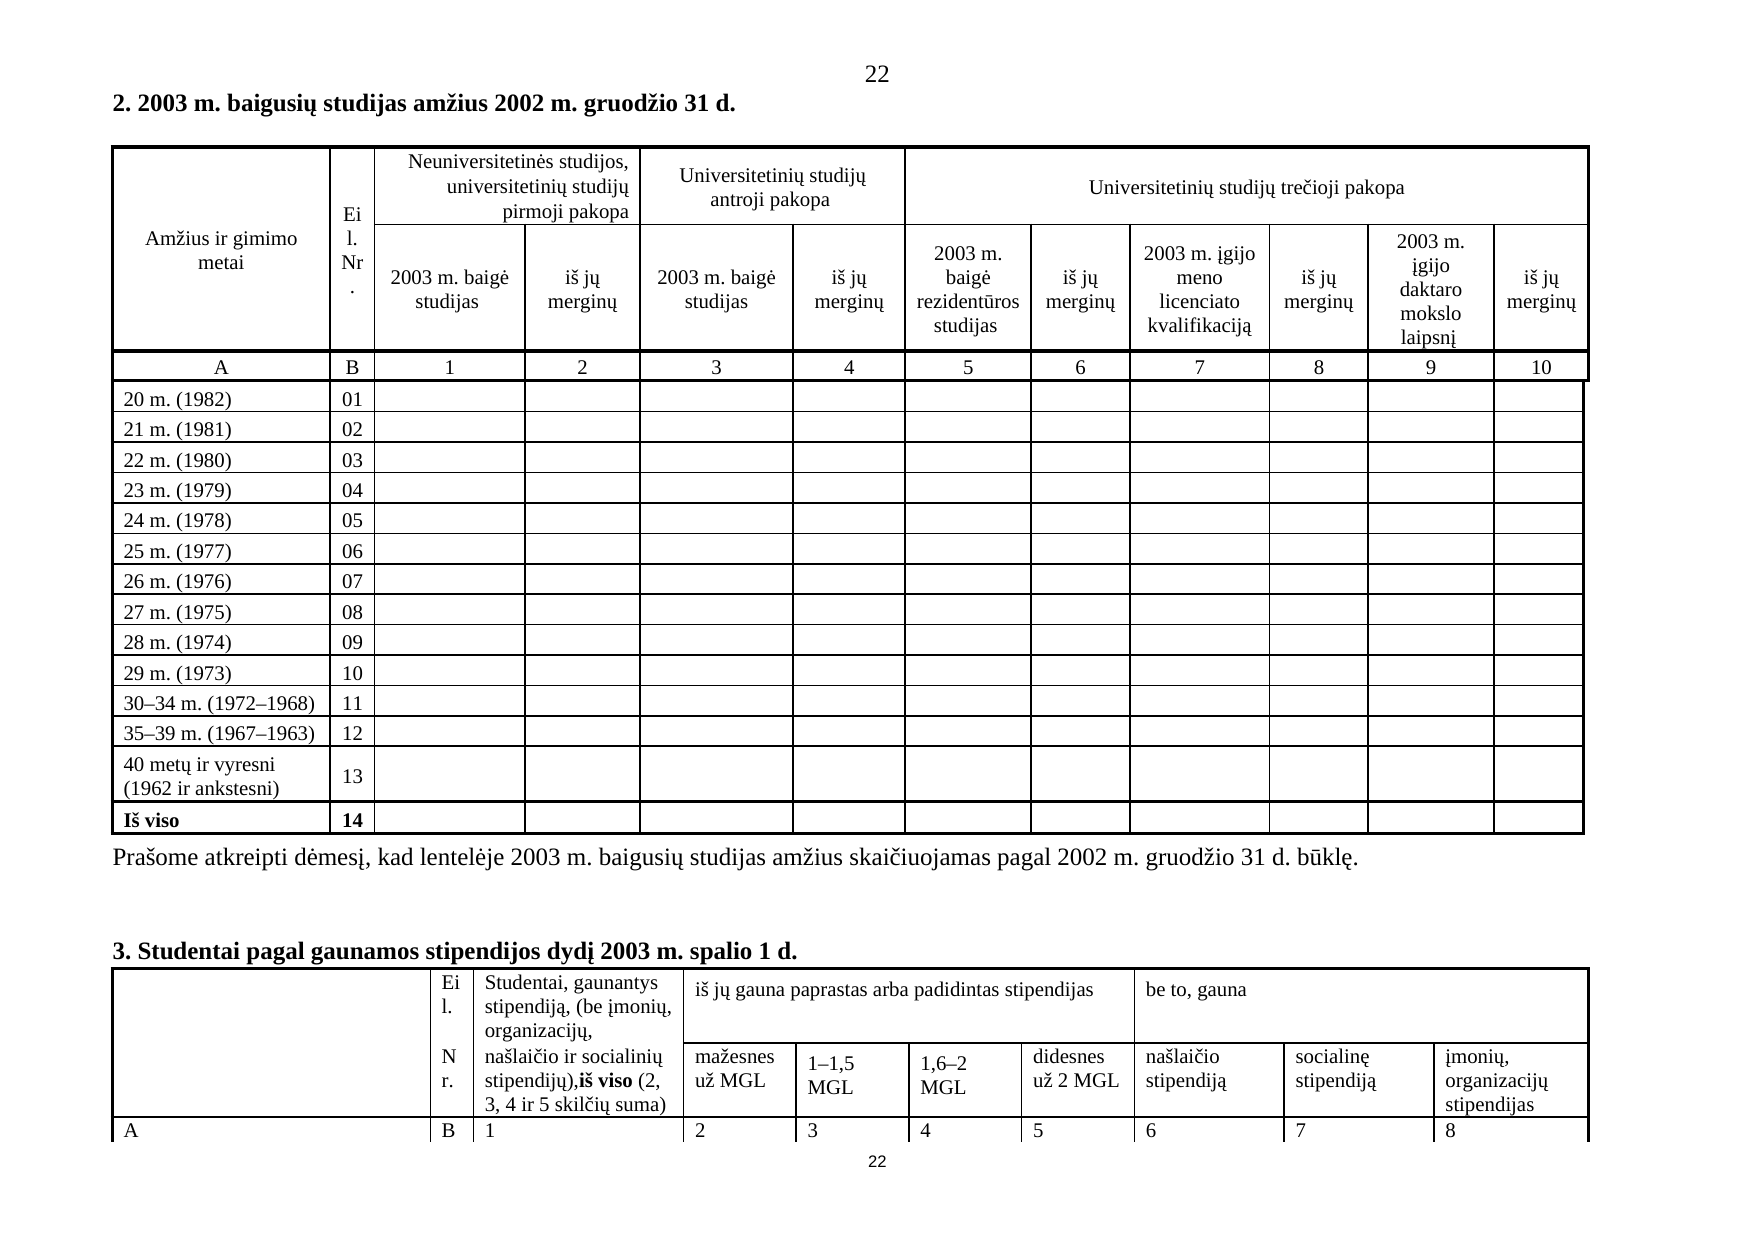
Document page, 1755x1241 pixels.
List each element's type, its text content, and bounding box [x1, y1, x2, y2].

table_cell [1585, 502, 1589, 532]
table_cell 07 [331, 565, 374, 593]
table_cell [375, 717, 524, 745]
table_cell 1,6–2 MGL [910, 1044, 1021, 1116]
table_cell 8 [1435, 1118, 1587, 1142]
table_cell 22 m. (1980) [114, 443, 329, 472]
table_cell iš jų merginų [1270, 225, 1367, 349]
table_cell [526, 656, 639, 684]
table_cell [794, 656, 904, 684]
text Prašome atkreipti dėmesį, kad lentelėje 2003 m. baigusių studijas amžius skaičiuojamas pagal 2002 m. gruodžio 31 d. būklę. [112, 842, 1642, 871]
table_cell [1270, 803, 1367, 832]
table_cell [906, 382, 1030, 411]
table_cell [1585, 654, 1589, 684]
table_cell [526, 412, 639, 441]
table_cell 2003 m. įgijo daktaro mokslo laipsnį [1369, 225, 1493, 349]
table_cell 1 [474, 1118, 683, 1142]
table_header Amžius ir gimimo metai [114, 149, 329, 349]
table_cell [906, 565, 1030, 593]
table_cell [375, 625, 524, 654]
table_cell 09 [331, 625, 374, 654]
table_cell [526, 747, 639, 800]
table_cell [1585, 715, 1589, 745]
table_cell [906, 747, 1030, 800]
table_cell [1369, 686, 1493, 715]
table_cell [1032, 565, 1129, 593]
table_cell [794, 565, 904, 593]
table_cell B [431, 1118, 473, 1142]
table_cell 9 [1369, 353, 1493, 379]
table_cell [1495, 686, 1582, 715]
table_cell [526, 717, 639, 745]
table_cell [526, 595, 639, 624]
table_cell [1032, 625, 1129, 654]
table_cell [526, 565, 639, 593]
table_cell [906, 717, 1030, 745]
table_header Universitetinių studijų trečioji pakopa [906, 149, 1587, 223]
table_cell [375, 534, 524, 563]
table_cell [1495, 565, 1582, 593]
table_cell 13 [331, 747, 374, 800]
table_cell [1495, 747, 1582, 800]
table_cell [1585, 624, 1589, 654]
table_cell 2 [526, 353, 639, 379]
table_cell [1495, 595, 1582, 624]
table_cell [1495, 504, 1582, 532]
table_cell [906, 534, 1030, 563]
table_cell 10 [1495, 353, 1587, 379]
table_cell 26 m. (1976) [114, 565, 329, 593]
table_cell [641, 382, 792, 411]
table_cell [1585, 533, 1589, 563]
table_cell [641, 625, 792, 654]
table_cell [526, 686, 639, 715]
table_cell [641, 504, 792, 532]
table_cell našlaičio ir socialinių stipendijų),iš viso (2, 3, 4 ir 5 skilčių suma) [474, 1042, 683, 1116]
table_cell įmonių, organizacijų stipendijas [1435, 1044, 1587, 1116]
table_cell [1131, 717, 1269, 745]
table_cell [526, 443, 639, 472]
table_cell 28 m. (1974) [114, 625, 329, 654]
table_cell 06 [331, 534, 374, 563]
table_cell 30–34 m. (1972–1968) [114, 686, 329, 715]
table_cell mažesnes už MGL [684, 1044, 795, 1116]
table_cell [1032, 382, 1129, 411]
table_cell [1369, 747, 1493, 800]
table_cell 29 m. (1973) [114, 656, 329, 684]
table_cell [906, 473, 1030, 502]
table_cell [1032, 717, 1129, 745]
table_cell [1585, 593, 1589, 624]
table_cell 10 [331, 656, 374, 684]
table_cell [906, 686, 1030, 715]
table_cell [1131, 382, 1269, 411]
table_cell [1585, 441, 1589, 472]
table_cell 23 m. (1979) [114, 473, 329, 502]
table_cell [1495, 412, 1582, 441]
table_cell [906, 595, 1030, 624]
table_cell [794, 803, 904, 832]
table_cell [1270, 656, 1367, 684]
table_cell [1495, 473, 1582, 502]
table_cell [1270, 595, 1367, 624]
table_cell [641, 595, 792, 624]
table_cell 5 [906, 353, 1030, 379]
table_header [114, 970, 430, 1042]
table_cell [1131, 504, 1269, 532]
table_cell [1032, 656, 1129, 684]
table_cell [1495, 382, 1582, 411]
table_cell 03 [331, 443, 374, 472]
table_cell [1032, 747, 1129, 800]
table_cell didesnes už 2 MGL [1022, 1044, 1134, 1116]
table_cell [1369, 803, 1493, 832]
table_cell [1270, 534, 1367, 563]
table_cell [641, 473, 792, 502]
table_cell 8 [1270, 353, 1367, 379]
table_cell [1585, 472, 1589, 502]
table_cell Nr. [431, 1042, 473, 1116]
table_cell [1369, 595, 1493, 624]
table_cell [906, 656, 1030, 684]
table_cell 05 [331, 504, 374, 532]
table_cell [1032, 412, 1129, 441]
table_cell [526, 504, 639, 532]
table_cell 25 m. (1977) [114, 534, 329, 563]
table_cell [1270, 565, 1367, 593]
table_cell 2003 m. įgijo meno licenciato kvalifikaciją [1131, 225, 1269, 349]
table_cell [641, 747, 792, 800]
table_cell 4 [910, 1118, 1021, 1142]
table_cell [375, 412, 524, 441]
table_cell 1 [375, 353, 524, 379]
table_cell [794, 382, 904, 411]
table_cell [1032, 534, 1129, 563]
table_cell [375, 504, 524, 532]
table_cell [794, 504, 904, 532]
table_cell [1585, 745, 1589, 800]
table_cell [1270, 382, 1367, 411]
table_cell [1495, 717, 1582, 745]
table_cell 35–39 m. (1967–1963) [114, 717, 329, 745]
table_cell [1369, 473, 1493, 502]
table_cell 11 [331, 686, 374, 715]
table_cell [526, 625, 639, 654]
table_cell [1270, 412, 1367, 441]
table_cell [526, 803, 639, 832]
table_cell [1032, 473, 1129, 502]
table_cell [641, 443, 792, 472]
table_cell socialinę stipendiją [1285, 1044, 1433, 1116]
table_header Eil. Nr. [331, 149, 374, 349]
table_cell [906, 504, 1030, 532]
table_cell [1131, 747, 1269, 800]
table_cell [375, 686, 524, 715]
table_cell [794, 747, 904, 800]
table_cell A [114, 1118, 430, 1142]
table_cell Iš viso [114, 803, 329, 832]
table_cell našlaičio stipendiją [1135, 1044, 1283, 1116]
table_cell [375, 747, 524, 800]
table_cell 02 [331, 412, 374, 441]
table_cell [794, 625, 904, 654]
table_cell [1369, 382, 1493, 411]
table_cell [641, 717, 792, 745]
table_header Eil. [431, 970, 473, 1042]
table_cell [375, 382, 524, 411]
table_cell 14 [331, 803, 374, 832]
table_cell [1131, 625, 1269, 654]
table_cell A [114, 353, 329, 379]
table_header Universitetinių studijų antroji pakopa [641, 149, 904, 223]
table_cell [794, 443, 904, 472]
table_cell [526, 382, 639, 411]
table_cell [794, 717, 904, 745]
table_header Neuniversitetinės studijos, universitetinių studijų pirmoji pakopa [375, 149, 639, 223]
table_cell [1131, 656, 1269, 684]
table_cell [641, 412, 792, 441]
table_cell [375, 473, 524, 502]
table_cell [1131, 565, 1269, 593]
table_cell 40 metų ir vyresni (1962 ir ankstesni) [114, 747, 329, 800]
table_cell 12 [331, 717, 374, 745]
table_cell [1270, 504, 1367, 532]
table_cell [375, 595, 524, 624]
table_cell [906, 412, 1030, 441]
table_header iš jų gauna paprastas arba padidintas stipendijas [684, 970, 1134, 1042]
table_cell [641, 656, 792, 684]
table_cell [1495, 534, 1582, 563]
table_cell [1585, 411, 1589, 441]
table_cell 2 [684, 1118, 795, 1142]
table_cell iš jų merginų [1495, 225, 1587, 349]
table_cell [1131, 534, 1269, 563]
table_cell [1369, 565, 1493, 593]
table_cell [1032, 686, 1129, 715]
table_cell [1270, 625, 1367, 654]
table_cell [1369, 412, 1493, 441]
table_cell iš jų merginų [794, 225, 904, 349]
table_cell [1369, 656, 1493, 684]
table_cell [526, 534, 639, 563]
table_cell 27 m. (1975) [114, 595, 329, 624]
table_cell [1032, 504, 1129, 532]
table_cell [641, 534, 792, 563]
table_cell [794, 412, 904, 441]
table_cell 2003 m. baigė rezidentūros studijas [906, 225, 1030, 349]
table_cell [1369, 443, 1493, 472]
table_cell [1032, 443, 1129, 472]
table_cell 3 [641, 353, 792, 379]
table_cell 6 [1032, 353, 1129, 379]
table_cell 08 [331, 595, 374, 624]
table_cell [1270, 717, 1367, 745]
table_cell [1495, 443, 1582, 472]
table_cell [375, 565, 524, 593]
table_cell [906, 443, 1030, 472]
table_cell [1131, 803, 1269, 832]
table_cell [641, 565, 792, 593]
table_cell [1270, 473, 1367, 502]
table_cell 6 [1135, 1118, 1283, 1142]
table_cell [1585, 563, 1589, 593]
table_cell 3 [797, 1118, 908, 1142]
table_cell iš jų merginų [526, 225, 639, 349]
table_cell [1131, 473, 1269, 502]
table_header Studentai, gaunantys stipendiją, (be įmonių, organizacijų, [474, 970, 683, 1042]
table_cell B [331, 353, 374, 379]
table_cell [1369, 625, 1493, 654]
table_cell [1131, 686, 1269, 715]
table_cell [1131, 412, 1269, 441]
table_cell [794, 473, 904, 502]
table_cell 01 [331, 382, 374, 411]
table_cell 5 [1022, 1118, 1134, 1142]
table_cell [114, 1042, 430, 1116]
table_cell 1–1,5 MGL [797, 1044, 908, 1116]
table_cell iš jų merginų [1032, 225, 1129, 349]
table_cell 2003 m. baigė studijas [641, 225, 792, 349]
table_cell [375, 803, 524, 832]
table_cell [1495, 625, 1582, 654]
table_cell 20 m. (1982) [114, 382, 329, 411]
table_cell [1270, 443, 1367, 472]
table_cell [641, 686, 792, 715]
table_cell 24 m. (1978) [114, 504, 329, 532]
table_cell [1032, 595, 1129, 624]
table_cell 2003 m. baigė studijas [375, 225, 524, 349]
table_cell [375, 656, 524, 684]
table_cell [641, 803, 792, 832]
table_cell [1495, 656, 1582, 684]
table_cell [1270, 686, 1367, 715]
table_cell [1131, 595, 1269, 624]
table_cell 7 [1131, 353, 1269, 379]
table_cell [906, 803, 1030, 832]
table_cell [1495, 803, 1582, 832]
table_cell 7 [1285, 1118, 1433, 1142]
table_cell [794, 534, 904, 563]
table_cell 4 [794, 353, 904, 379]
table_cell [375, 443, 524, 472]
table_cell [794, 686, 904, 715]
table_cell [1270, 747, 1367, 800]
table_cell 04 [331, 473, 374, 502]
text 3. Studentai pagal gaunamos stipendijos dydį 2003 m. spalio 1 d. [112, 936, 1642, 964]
table_cell [1585, 800, 1589, 832]
table_cell [1585, 382, 1589, 411]
table_cell 21 m. (1981) [114, 412, 329, 441]
table_cell [526, 473, 639, 502]
text 2. 2003 m. baigusių studijas amžius 2002 m. gruodžio 31 d. [112, 88, 1642, 117]
table_cell [1369, 504, 1493, 532]
table_cell [906, 625, 1030, 654]
table_cell [1369, 534, 1493, 563]
table_header be to, gauna [1135, 970, 1587, 1042]
table_cell [794, 595, 904, 624]
table_cell [1585, 685, 1589, 715]
table_cell [1369, 717, 1493, 745]
table_cell [1032, 803, 1129, 832]
table_cell [1131, 443, 1269, 472]
